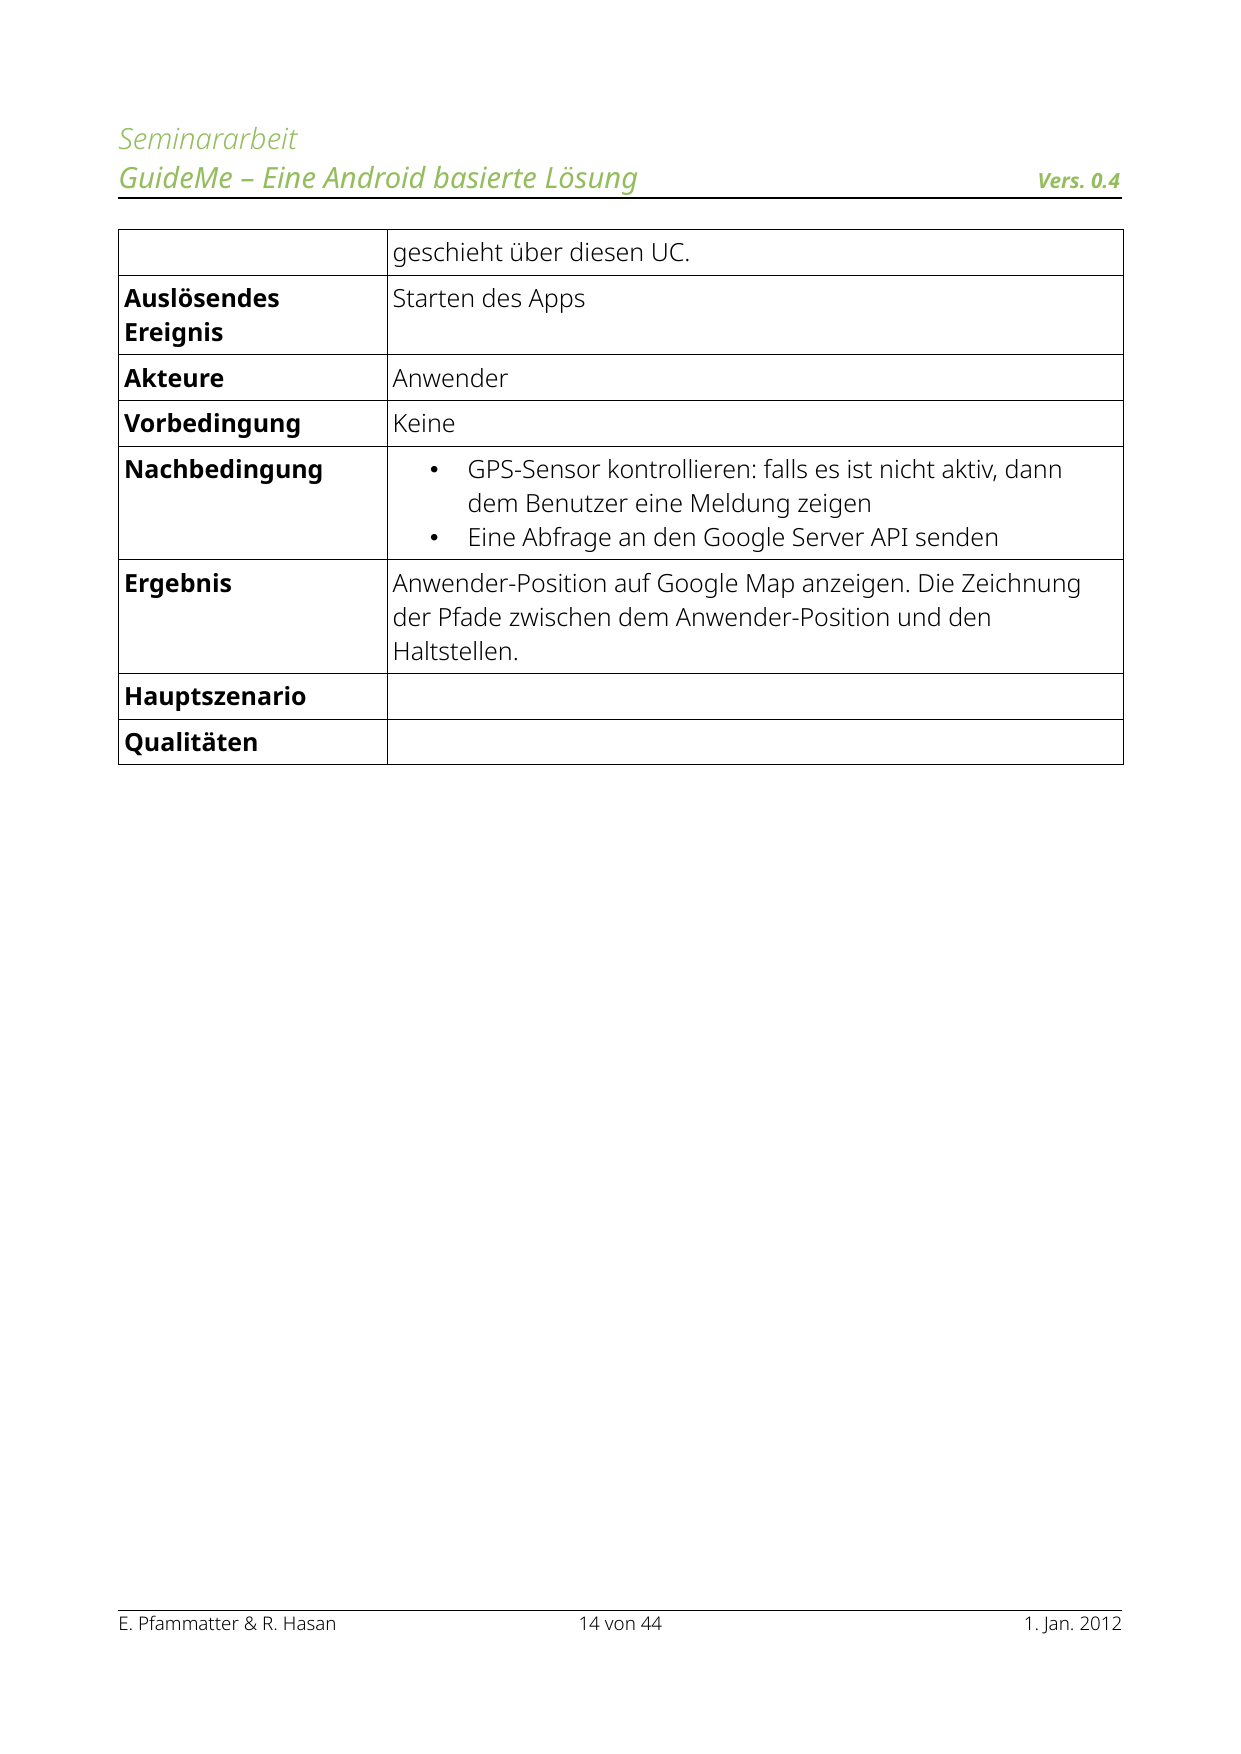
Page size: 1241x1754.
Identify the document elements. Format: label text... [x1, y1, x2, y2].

table_cell Anwender [388, 355, 1123, 400]
table_cell Hauptszenario [119, 674, 387, 719]
table_cell Nachbedingung [119, 447, 387, 559]
table_cell Starten des Apps [388, 276, 1123, 354]
table_cell [388, 674, 1123, 719]
table_cell geschieht über diesen UC. [388, 230, 1123, 275]
table_cell Qualitäten [119, 720, 387, 764]
table_cell Akteure [119, 355, 387, 400]
table_cell Vorbedingung [119, 401, 387, 446]
table_cell Ergebnis [119, 560, 387, 673]
table_cell [119, 230, 387, 275]
table_cell [388, 720, 1123, 764]
table_cell Auslösendes Ereignis [119, 276, 387, 354]
table_cell Keine [388, 401, 1123, 446]
table_cell Anwender-Position auf Google Map anzeigen. Die Zeichnung der Pfade zwischen dem Anwender-Position und den Haltstellen. [388, 560, 1123, 673]
table_cell GPS-Sensor kontrollieren: falls es ist nicht aktiv, dann dem Benutzer eine Meldung zeigen Eine Abfrage an den Google Server API senden [388, 447, 1123, 559]
